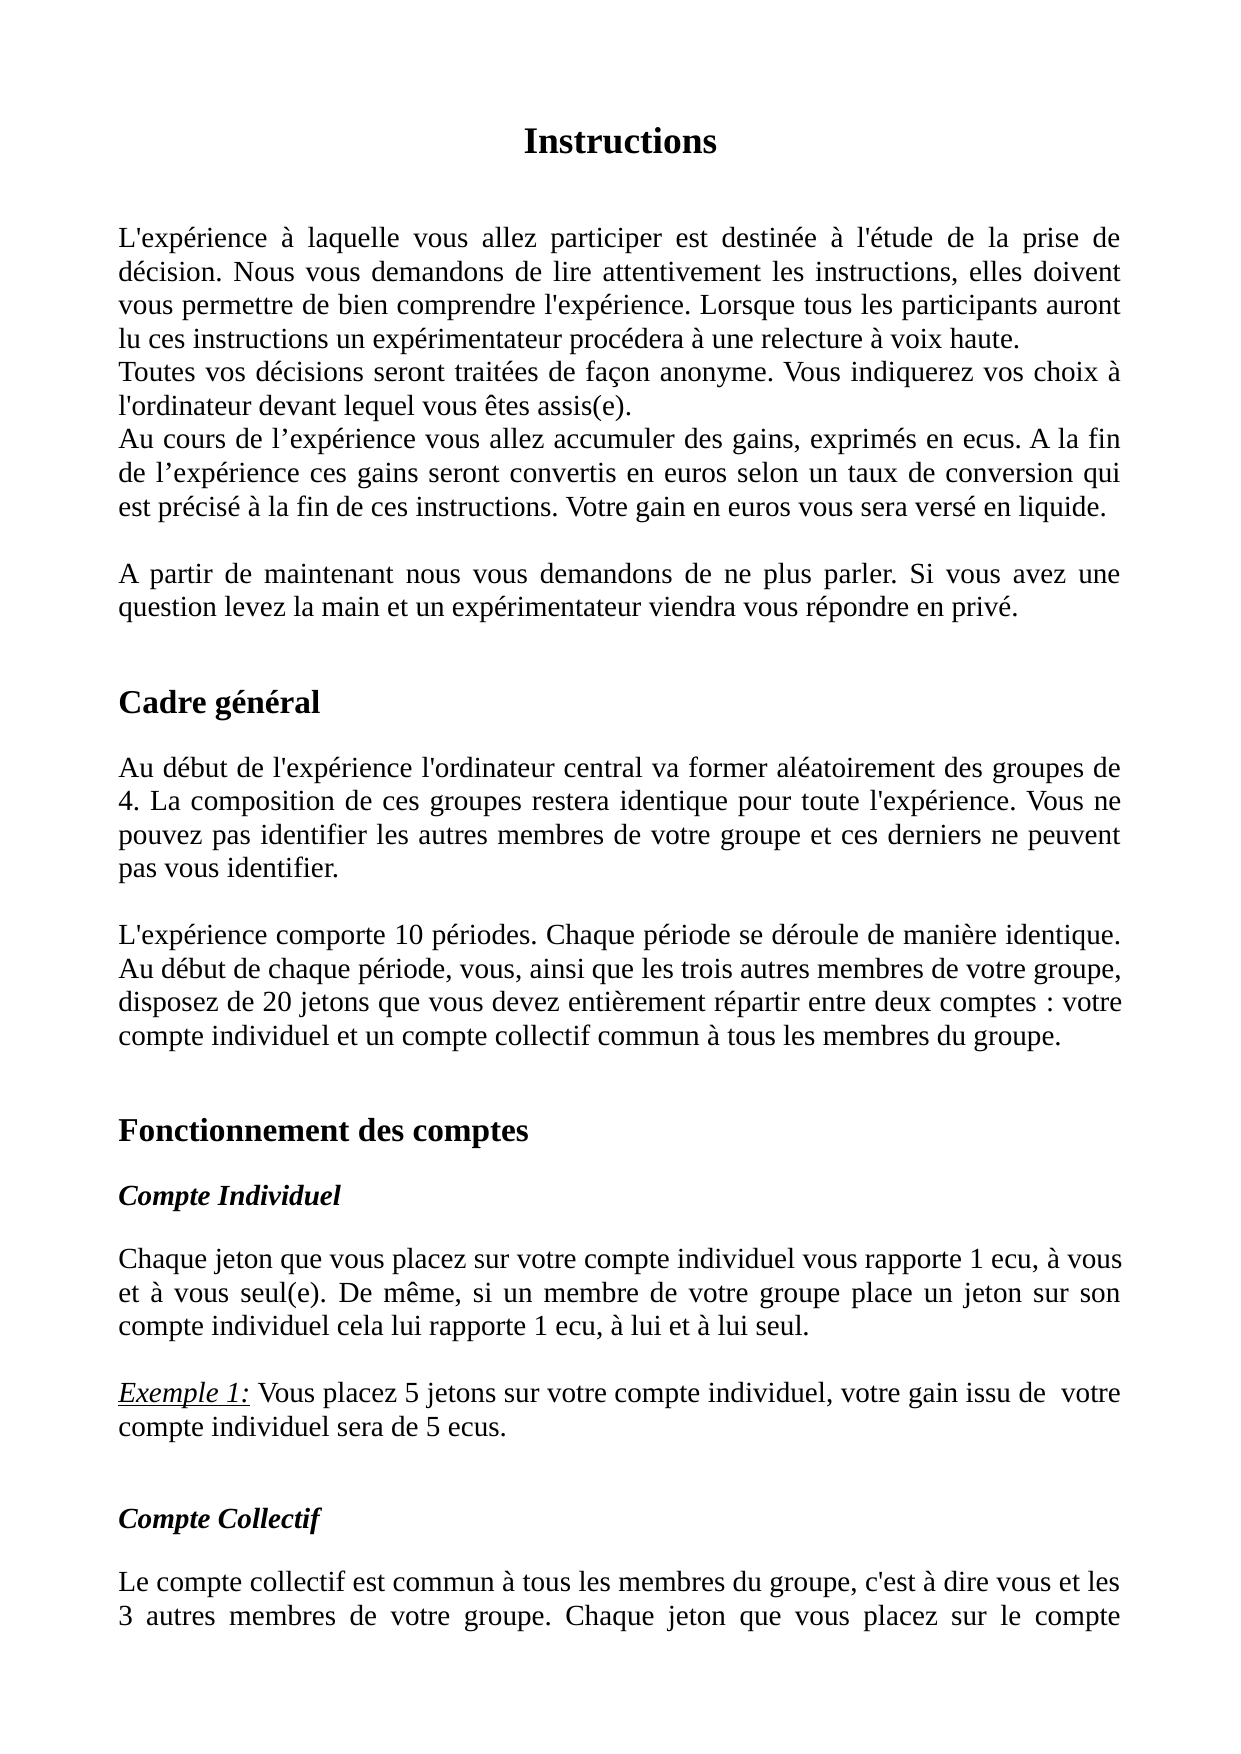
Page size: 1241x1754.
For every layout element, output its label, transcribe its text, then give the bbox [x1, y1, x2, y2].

text L'expérience à laquelle vous allez participer est destinée à l'étude de la prise de décision. Nous vous demandons de lire attentivement les instructions, elles doivent vous permettre de bien comprendre l'expérience. Lorsque tous les participants auront lu ces instructions un expérimentateur procédera à une relecture à voix haute. [118, 220, 1122, 354]
text Au cours de l’expérience vous allez accumuler des gains, exprimés en ecus. A la fin de l’expérience ces gains seront convertis en euros selon un taux de conversion qui est précisé à la fin de ces instructions. Votre gain en euros vous sera versé en liquide. [118, 422, 1122, 522]
subtitle Compte Individuel [118, 1178, 1122, 1212]
text Le compte collectif est commun à tous les membres du groupe, c'est à dire vous et les 3 autres membres de votre groupe. Chaque jeton que vous placez sur le compte [118, 1564, 1122, 1631]
text Chaque jeton que vous placez sur votre compte individuel vous rapporte 1 ecu, à vous et à vous seul(e). De même, si un membre de votre groupe place un jeton sur son compte individuel cela lui rapporte 1 ecu, à lui et à lui seul. [118, 1241, 1122, 1342]
text A partir de maintenant nous vous demandons de ne plus parler. Si vous avez une question levez la main et un expérimentateur viendra vous répondre en privé. [118, 556, 1122, 623]
subtitle Cadre général [118, 682, 1122, 720]
subtitle Compte Collectif [118, 1501, 1122, 1535]
text Exemple 1: Vous placez 5 jetons sur votre compte individuel, votre gain issu de votre compte individuel sera de 5 ecus. [118, 1376, 1122, 1443]
text Au début de l'expérience l'ordinateur central va former aléatoirement des groupes de 4. La composition de ces groupes restera identique pour toute l'expérience. Vous ne pouvez pas identifier les autres membres de votre groupe et ces derniers ne peuvent pas vous identifier. [118, 750, 1122, 884]
text L'expérience comporte 10 périodes. Chaque période se déroule de manière identique. Au début de chaque période, vous, ainsi que les trois autres membres de votre groupe, disposez de 20 jetons que vous devez entièrement répartir entre deux comptes : votre compte individuel et un compte collectif commun à tous les membres du groupe. [118, 917, 1122, 1052]
text Toutes vos décisions seront traitées de façon anonyme. Vous indiquerez vos choix à l'ordinateur devant lequel vous êtes assis(e). [118, 354, 1122, 422]
text Instructions [118, 118, 1122, 161]
subtitle Fonctionnement des comptes [118, 1111, 1122, 1149]
